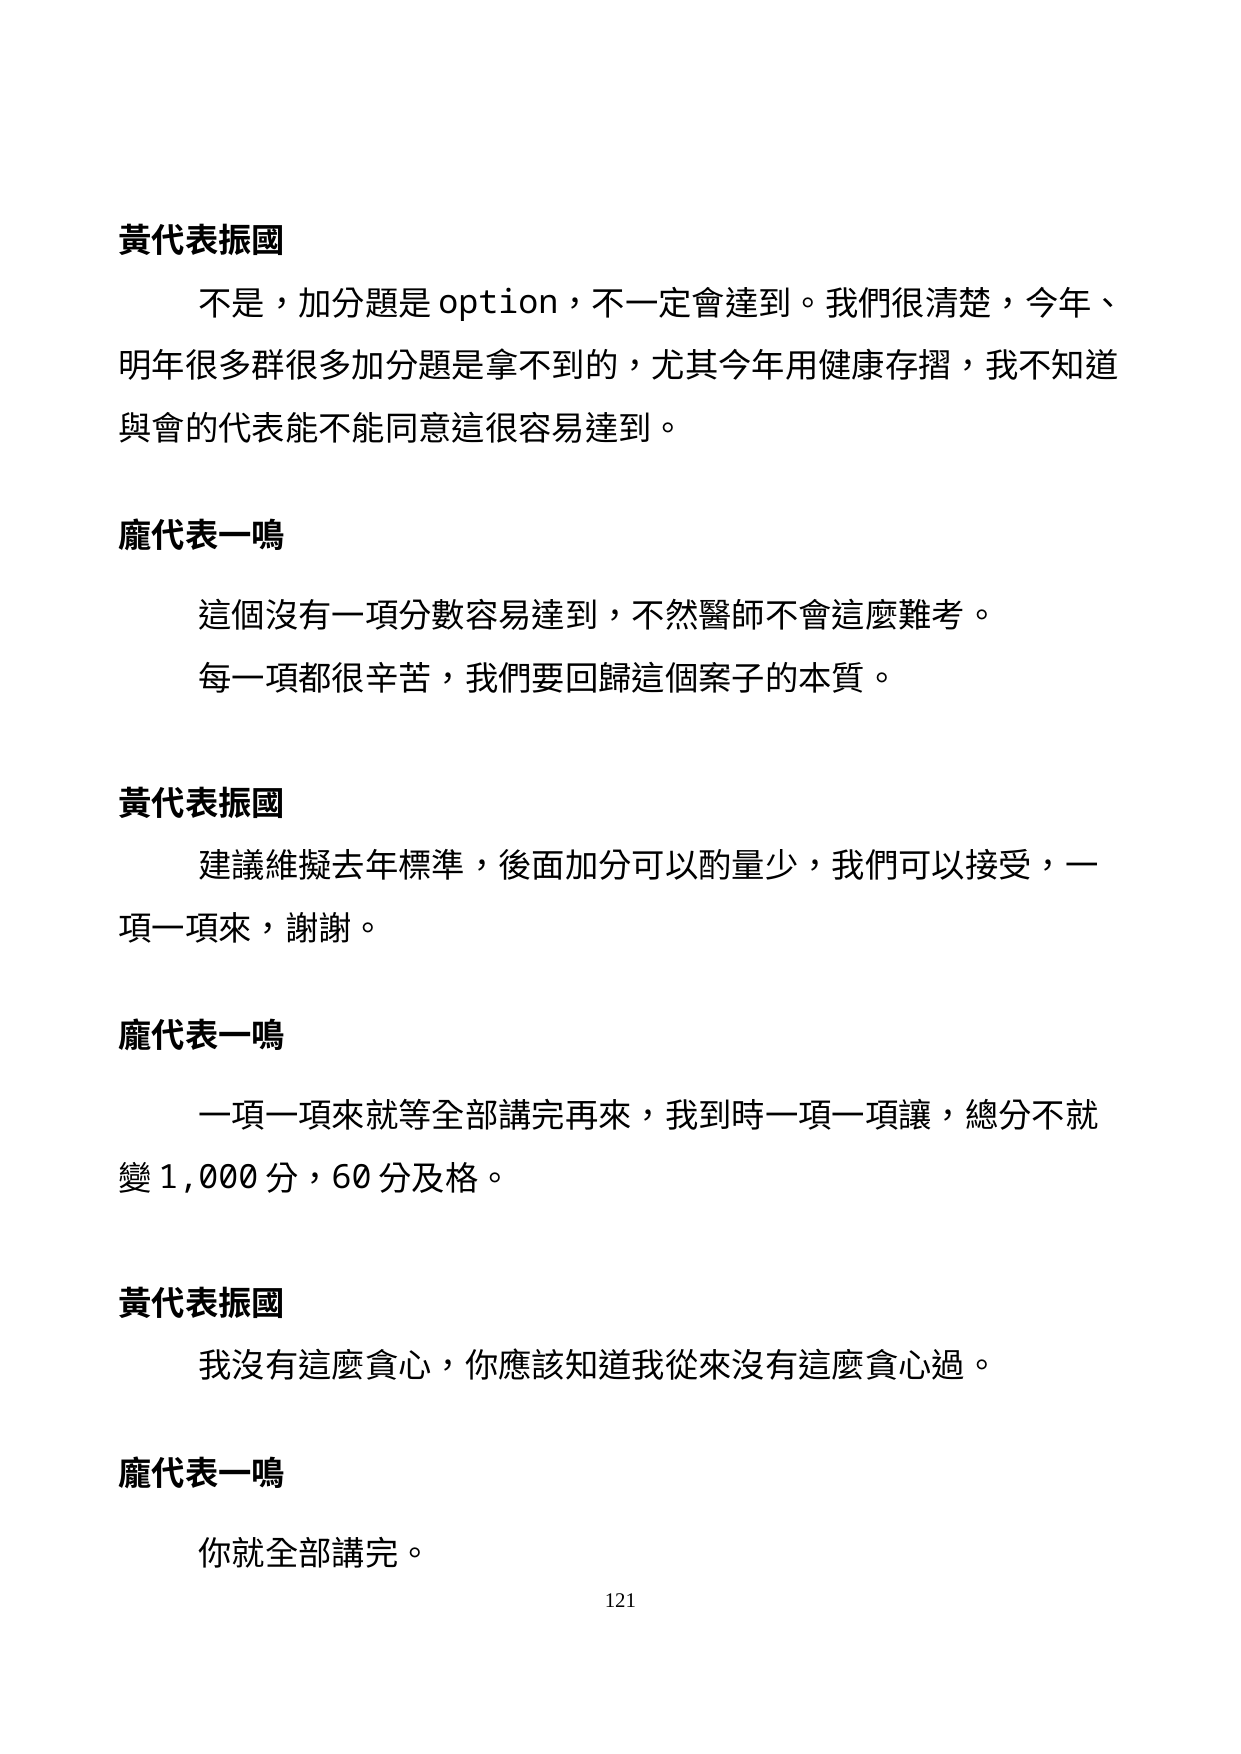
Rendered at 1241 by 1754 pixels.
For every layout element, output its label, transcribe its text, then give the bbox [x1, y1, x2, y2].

text 龐代表一鳴 [118, 1009, 1122, 1057]
text 黃代表振國 [118, 759, 1122, 822]
text 黃代表振國 [118, 197, 1122, 259]
text 每一項都很辛苦，我們要回歸這個案子的本質。 [118, 634, 1122, 697]
text 黃代表振國 [118, 1259, 1122, 1322]
text 不是，加分題是option，不一定會達到。我們很清楚，今年、明年很多群很多加分題是拿不到的，尤其今年用健康存摺，我不知道與會的代表能不能同意這很容易達到。 [118, 259, 1122, 447]
text 龐代表一鳴 [118, 1447, 1122, 1495]
text 這個沒有一項分數容易達到，不然醫師不會這麼難考。 [118, 572, 1122, 634]
text 一項一項來就等全部講完再來，我到時一項一項讓，總分不就變1,000分，60分及格。 [118, 1072, 1122, 1197]
text 龐代表一鳴 [118, 509, 1122, 557]
text 你就全部講完。 [118, 1509, 1122, 1572]
text 建議維擬去年標準，後面加分可以酌量少，我們可以接受，一項一項來，謝謝。 [118, 822, 1122, 947]
text 我沒有這麼貪心，你應該知道我從來沒有這麼貪心過。 [118, 1322, 1122, 1384]
